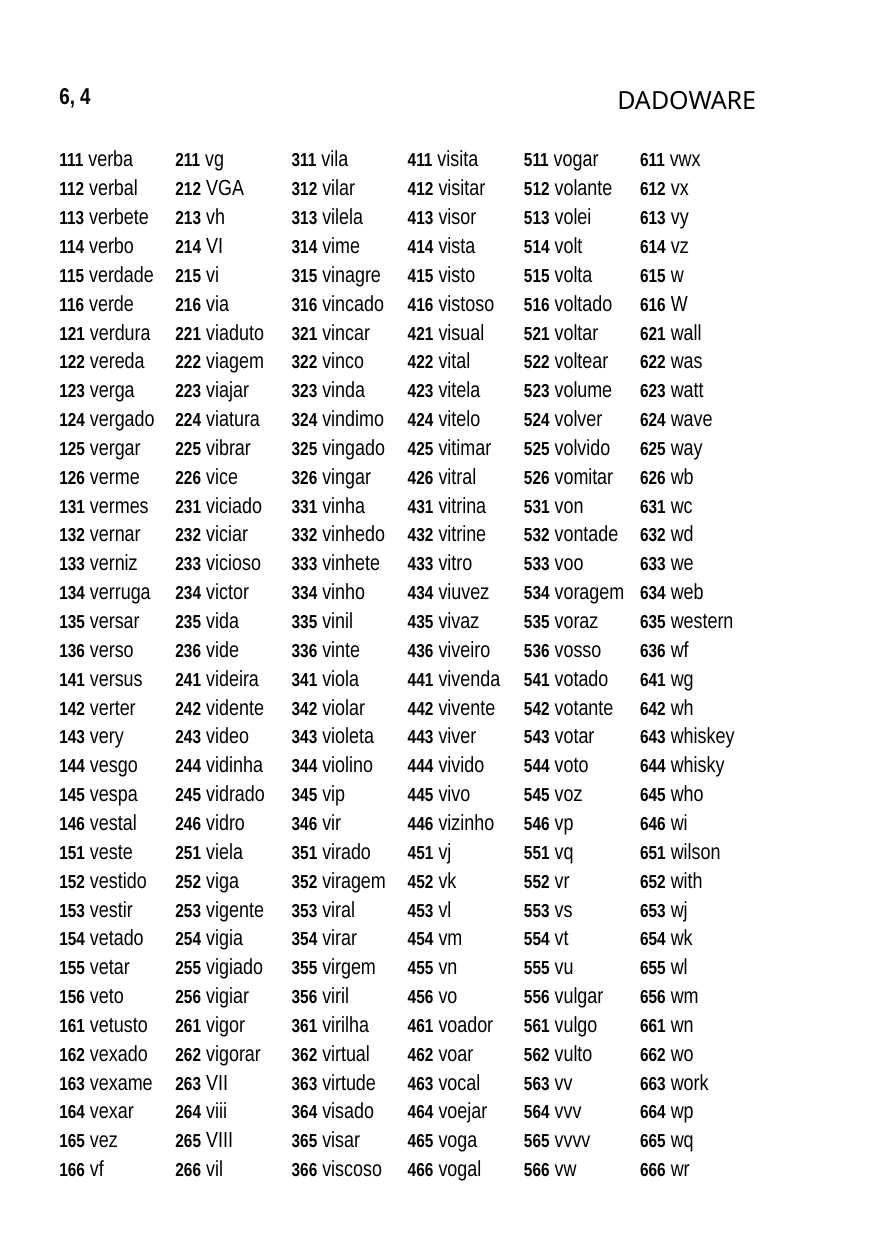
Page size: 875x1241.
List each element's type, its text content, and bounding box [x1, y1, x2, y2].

text 364 visado [291, 1098, 407, 1123]
text 612 vx [640, 175, 756, 200]
text 631 wc [640, 492, 756, 518]
text 636 wf [640, 637, 756, 662]
text 625 way [640, 435, 756, 460]
text 321 vincar [291, 319, 407, 344]
text 635 western [640, 608, 756, 633]
text 256 vigiar [175, 983, 291, 1008]
text 642 wh [640, 694, 756, 719]
text 426 vitral [407, 464, 524, 489]
text 424 vitelo [407, 406, 524, 431]
text 323 vinda [291, 377, 407, 402]
text 142 verter [59, 694, 175, 719]
text 241 videira [175, 666, 291, 691]
text 665 wq [640, 1127, 756, 1152]
text 124 vergado [59, 406, 175, 431]
text 243 video [175, 723, 291, 748]
text 544 voto [524, 752, 640, 777]
text 236 vide [175, 637, 291, 662]
text 415 visto [407, 262, 524, 287]
text 563 vv [524, 1069, 640, 1095]
text 416 vistoso [407, 291, 524, 316]
text 136 verso [59, 637, 175, 662]
text 215 vi [175, 262, 291, 287]
text 112 verbal [59, 175, 175, 200]
text 622 was [640, 348, 756, 373]
text 514 volt [524, 233, 640, 258]
text 465 voga [407, 1127, 524, 1152]
text 634 web [640, 579, 756, 604]
text 526 vomitar [524, 464, 640, 489]
text 432 vitrine [407, 521, 524, 546]
text 314 vime [291, 233, 407, 258]
text 113 verbete [59, 204, 175, 229]
text 413 visor [407, 204, 524, 229]
text 363 virtude [291, 1069, 407, 1095]
text 412 visitar [407, 175, 524, 200]
text 335 vinil [291, 608, 407, 633]
text 151 veste [59, 839, 175, 864]
text 214 VI [175, 233, 291, 258]
text 656 wm [640, 983, 756, 1008]
text 641 wg [640, 666, 756, 691]
text 561 vulgo [524, 1012, 640, 1037]
text 144 vesgo [59, 752, 175, 777]
text 153 vestir [59, 896, 175, 922]
text 233 vicioso [175, 550, 291, 575]
text 216 via [175, 291, 291, 316]
text 262 vigorar [175, 1041, 291, 1066]
text 6, 4 [59, 83, 177, 109]
text 541 votado [524, 666, 640, 691]
text 135 versar [59, 608, 175, 633]
text 616 W [640, 291, 756, 316]
text 322 vinco [291, 348, 407, 373]
text 251 viela [175, 839, 291, 864]
text 352 viragem [291, 868, 407, 893]
text 154 vetado [59, 925, 175, 950]
text 122 vereda [59, 348, 175, 373]
text 242 vidente [175, 694, 291, 719]
text 225 vibrar [175, 435, 291, 460]
text 366 viscoso [291, 1156, 407, 1181]
text 543 votar [524, 723, 640, 748]
text 332 vinhedo [291, 521, 407, 546]
text 165 vez [59, 1127, 175, 1152]
text 161 vetusto [59, 1012, 175, 1037]
text 312 vilar [291, 175, 407, 200]
text 164 vexar [59, 1098, 175, 1123]
text 663 work [640, 1069, 756, 1095]
text 353 viral [291, 896, 407, 922]
text 155 vetar [59, 954, 175, 979]
text 446 vizinho [407, 810, 524, 835]
text 221 viaduto [175, 319, 291, 344]
text 245 vidrado [175, 781, 291, 806]
text 546 vp [524, 810, 640, 835]
text 355 virgem [291, 954, 407, 979]
text 542 votante [524, 694, 640, 719]
text 654 wk [640, 925, 756, 950]
text 324 vindimo [291, 406, 407, 431]
text 441 vivenda [407, 666, 524, 691]
text 525 volvido [524, 435, 640, 460]
text 516 voltado [524, 291, 640, 316]
text 264 viii [175, 1098, 291, 1123]
text 655 wl [640, 954, 756, 979]
text 255 vigiado [175, 954, 291, 979]
text 166 vf [59, 1156, 175, 1181]
text 466 vogal [407, 1156, 524, 1181]
text 444 vivido [407, 752, 524, 777]
text 316 vincado [291, 291, 407, 316]
text 421 visual [407, 319, 524, 344]
text 414 vista [407, 233, 524, 258]
text 531 von [524, 492, 640, 518]
text 246 vidro [175, 810, 291, 835]
text 443 viver [407, 723, 524, 748]
text 615 w [640, 262, 756, 287]
text 552 vr [524, 868, 640, 893]
text 515 volta [524, 262, 640, 287]
text 511 vogar [524, 146, 640, 171]
text 115 verdade [59, 262, 175, 287]
text 523 volume [524, 377, 640, 402]
text 223 viajar [175, 377, 291, 402]
text 351 virado [291, 839, 407, 864]
text 254 vigia [175, 925, 291, 950]
text 213 vh [175, 204, 291, 229]
text 311 vila [291, 146, 407, 171]
text 664 wp [640, 1098, 756, 1123]
text 342 violar [291, 694, 407, 719]
text 455 vn [407, 954, 524, 979]
text 145 vespa [59, 781, 175, 806]
text 522 voltear [524, 348, 640, 373]
text 361 virilha [291, 1012, 407, 1037]
text 224 viatura [175, 406, 291, 431]
text 123 verga [59, 377, 175, 402]
text 346 vir [291, 810, 407, 835]
text 436 viveiro [407, 637, 524, 662]
text 232 viciar [175, 521, 291, 546]
text 222 viagem [175, 348, 291, 373]
text 344 violino [291, 752, 407, 777]
text 632 wd [640, 521, 756, 546]
text 146 vestal [59, 810, 175, 835]
text 564 vvv [524, 1098, 640, 1123]
text 535 voraz [524, 608, 640, 633]
text 524 volver [524, 406, 640, 431]
text 411 visita [407, 146, 524, 171]
text 662 wo [640, 1041, 756, 1066]
text 452 vk [407, 868, 524, 893]
text 111 verba [59, 146, 175, 171]
text 356 viril [291, 983, 407, 1008]
text 231 viciado [175, 492, 291, 518]
text 261 vigor [175, 1012, 291, 1037]
text 442 vivente [407, 694, 524, 719]
text 556 vulgar [524, 983, 640, 1008]
text 645 who [640, 781, 756, 806]
text 434 viuvez [407, 579, 524, 604]
text 253 vigente [175, 896, 291, 922]
text 334 vinho [291, 579, 407, 604]
text 134 verruga [59, 579, 175, 604]
text 462 voar [407, 1041, 524, 1066]
text 326 vingar [291, 464, 407, 489]
text 156 veto [59, 983, 175, 1008]
text 266 vil [175, 1156, 291, 1181]
text 131 vermes [59, 492, 175, 518]
text 345 vip [291, 781, 407, 806]
text 162 vexado [59, 1041, 175, 1066]
text 453 vl [407, 896, 524, 922]
text 226 vice [175, 464, 291, 489]
text 651 wilson [640, 839, 756, 864]
text 235 vida [175, 608, 291, 633]
text 532 vontade [524, 521, 640, 546]
text 325 vingado [291, 435, 407, 460]
text 365 visar [291, 1127, 407, 1152]
text 536 vosso [524, 637, 640, 662]
text 315 vinagre [291, 262, 407, 287]
text 643 whiskey [640, 723, 756, 748]
text 133 verniz [59, 550, 175, 575]
text 551 vq [524, 839, 640, 864]
text 521 voltar [524, 319, 640, 344]
text 433 vitro [407, 550, 524, 575]
text 611 vwx [640, 146, 756, 171]
text 533 voo [524, 550, 640, 575]
text 566 vw [524, 1156, 640, 1181]
text 512 volante [524, 175, 640, 200]
text 653 wj [640, 896, 756, 922]
text 613 vy [640, 204, 756, 229]
text 624 wave [640, 406, 756, 431]
text 565 vvvv [524, 1127, 640, 1152]
text 652 with [640, 868, 756, 893]
text 234 victor [175, 579, 291, 604]
text 121 verdura [59, 319, 175, 344]
text 211 vg [175, 146, 291, 171]
text 126 verme [59, 464, 175, 489]
text 263 VII [175, 1069, 291, 1095]
text 265 VIII [175, 1127, 291, 1152]
text 244 vidinha [175, 752, 291, 777]
text 454 vm [407, 925, 524, 950]
text 614 vz [640, 233, 756, 258]
text 343 violeta [291, 723, 407, 748]
text 116 verde [59, 291, 175, 316]
text 132 vernar [59, 521, 175, 546]
text 623 watt [640, 377, 756, 402]
text 333 vinhete [291, 550, 407, 575]
text 644 whisky [640, 752, 756, 777]
text 125 vergar [59, 435, 175, 460]
text 331 vinha [291, 492, 407, 518]
text 423 vitela [407, 377, 524, 402]
text 534 voragem [524, 579, 640, 604]
text 143 very [59, 723, 175, 748]
text 163 vexame [59, 1069, 175, 1095]
text 555 vu [524, 954, 640, 979]
text 114 verbo [59, 233, 175, 258]
text 621 wall [640, 319, 756, 344]
text 553 vs [524, 896, 640, 922]
text 212 VGA [175, 175, 291, 200]
text 463 vocal [407, 1069, 524, 1095]
text 435 vivaz [407, 608, 524, 633]
text 513 volei [524, 204, 640, 229]
text 141 versus [59, 666, 175, 691]
text 461 voador [407, 1012, 524, 1037]
text 545 voz [524, 781, 640, 806]
text 666 wr [640, 1156, 756, 1181]
text 425 vitimar [407, 435, 524, 460]
text 445 vivo [407, 781, 524, 806]
text 661 wn [640, 1012, 756, 1037]
text 362 virtual [291, 1041, 407, 1066]
text 633 we [640, 550, 756, 575]
text 354 virar [291, 925, 407, 950]
text 451 vj [407, 839, 524, 864]
text 626 wb [640, 464, 756, 489]
text 554 vt [524, 925, 640, 950]
text 562 vulto [524, 1041, 640, 1066]
text 336 vinte [291, 637, 407, 662]
text 431 vitrina [407, 492, 524, 518]
text 313 vilela [291, 204, 407, 229]
text 646 wi [640, 810, 756, 835]
text 152 vestido [59, 868, 175, 893]
text 464 voejar [407, 1098, 524, 1123]
text 341 viola [291, 666, 407, 691]
text 456 vo [407, 983, 524, 1008]
text 252 viga [175, 868, 291, 893]
text 422 vital [407, 348, 524, 373]
